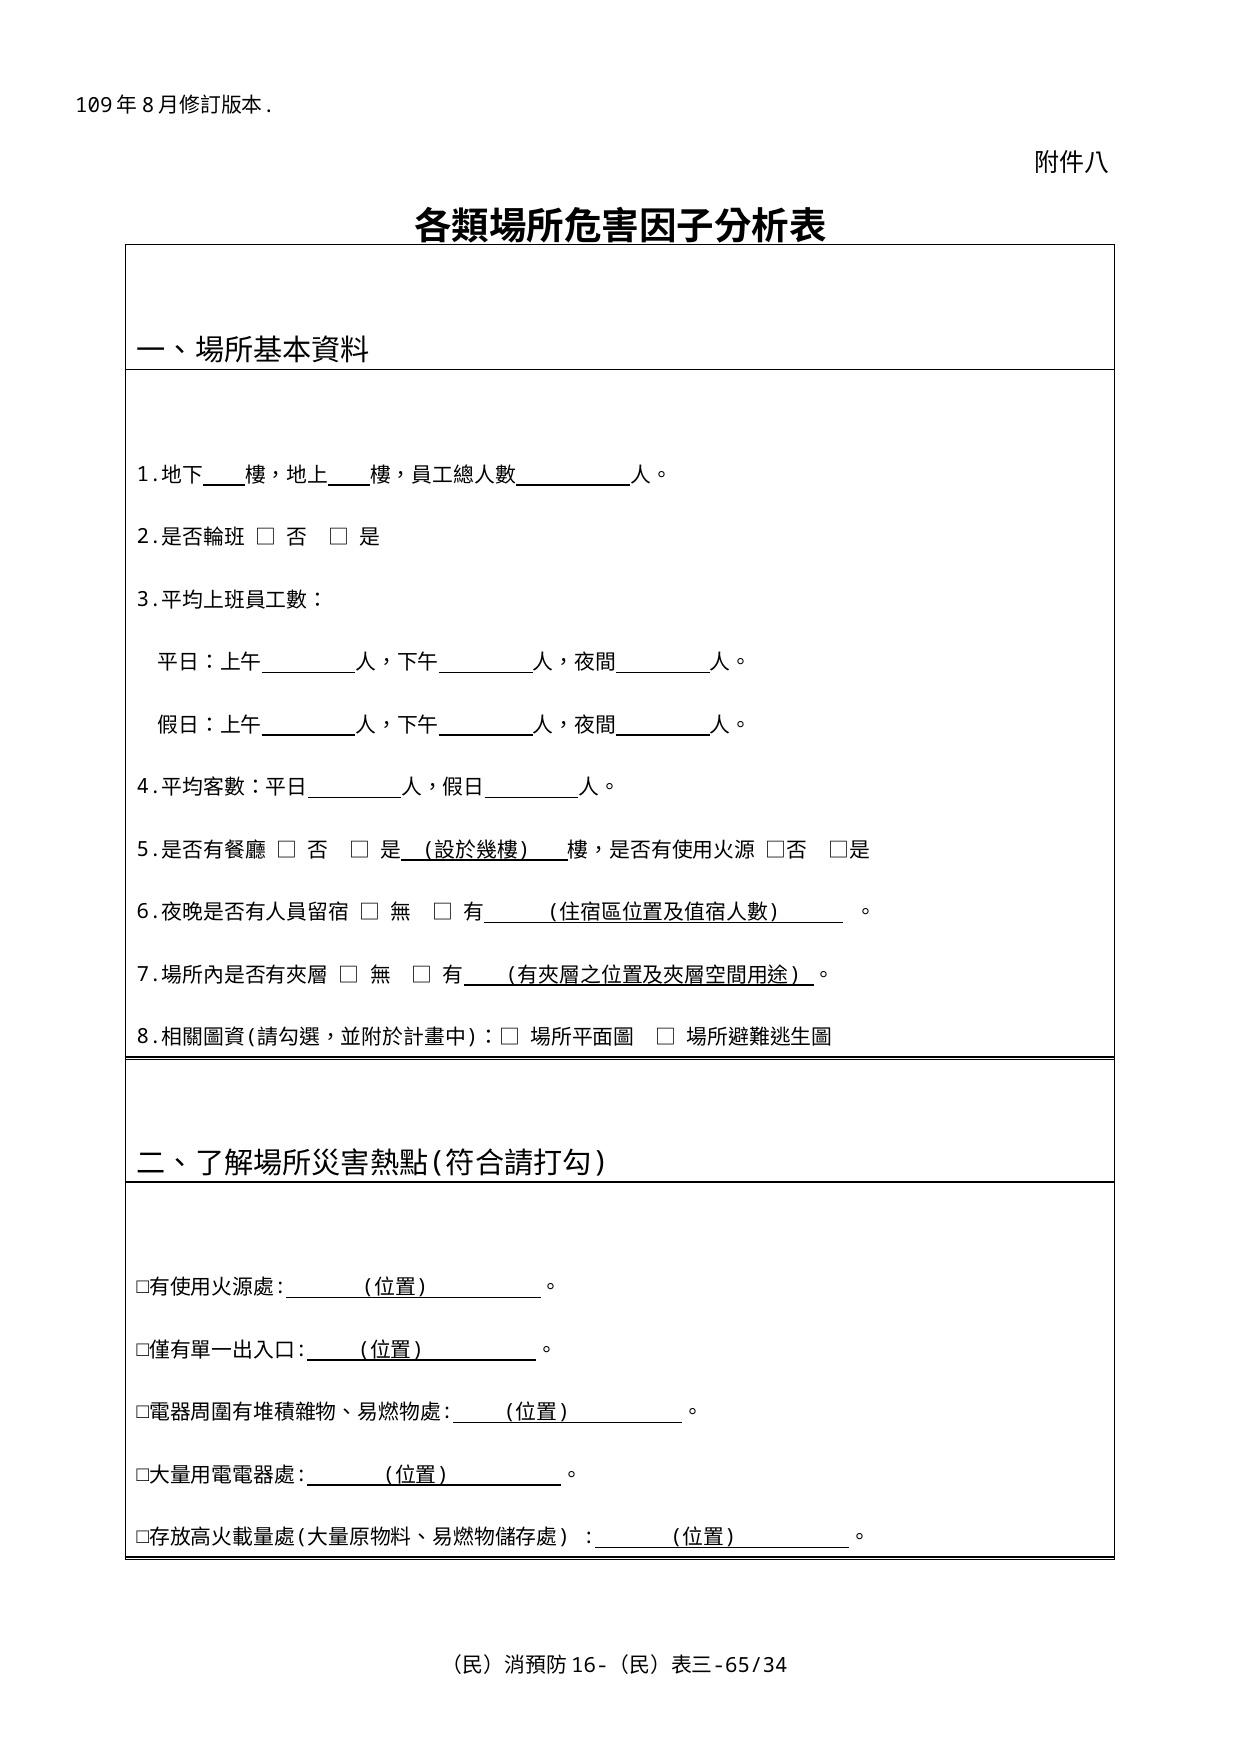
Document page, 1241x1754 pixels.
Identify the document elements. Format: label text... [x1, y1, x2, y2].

table_cell 二、了解場所災害熱點(符合請打勾) [126, 1060, 1114, 1181]
table_header 一、場所基本資料 [126, 245, 1114, 369]
table_cell □有使用火源處: (位置) 。 □僅有單一出入口: (位置) 。 □電器周圍有堆積雜物、易燃物處: (位置) 。 □大量用電電器處: (位置) 。 □存放高火載量處(大量原物料、易燃物儲存處) : (位置) 。 [126, 1183, 1114, 1556]
text 附件八 [119, 119, 1109, 181]
table_cell 1.地下 樓，地上 樓，員工總人數 人。 2.是否輪班 □ 否 □ 是 3.平均上班員工數： 平日：上午 人，下午 人，夜間 人。 假日：上午 人，下午 人，夜間 人。 4.平均客數：平日 人，假日 人。 5.是否有餐廳 □ 否 □ 是 (設於幾樓) 樓，是否有使用火源 □否 □是 6.夜晚是否有人員留宿 □ 無 □ 有 (住宿區位置及值宿人數) 。 7.場所內是否有夾層 □ 無 □ 有 (有夾層之位置及夾層空間用途) 。 8.相關圖資(請勾選，並附於計畫中)：□ 場所平面圖 □ 場所避難逃生圖 [126, 370, 1114, 1056]
text 各類場所危害因子分析表 [75, 181, 1165, 244]
